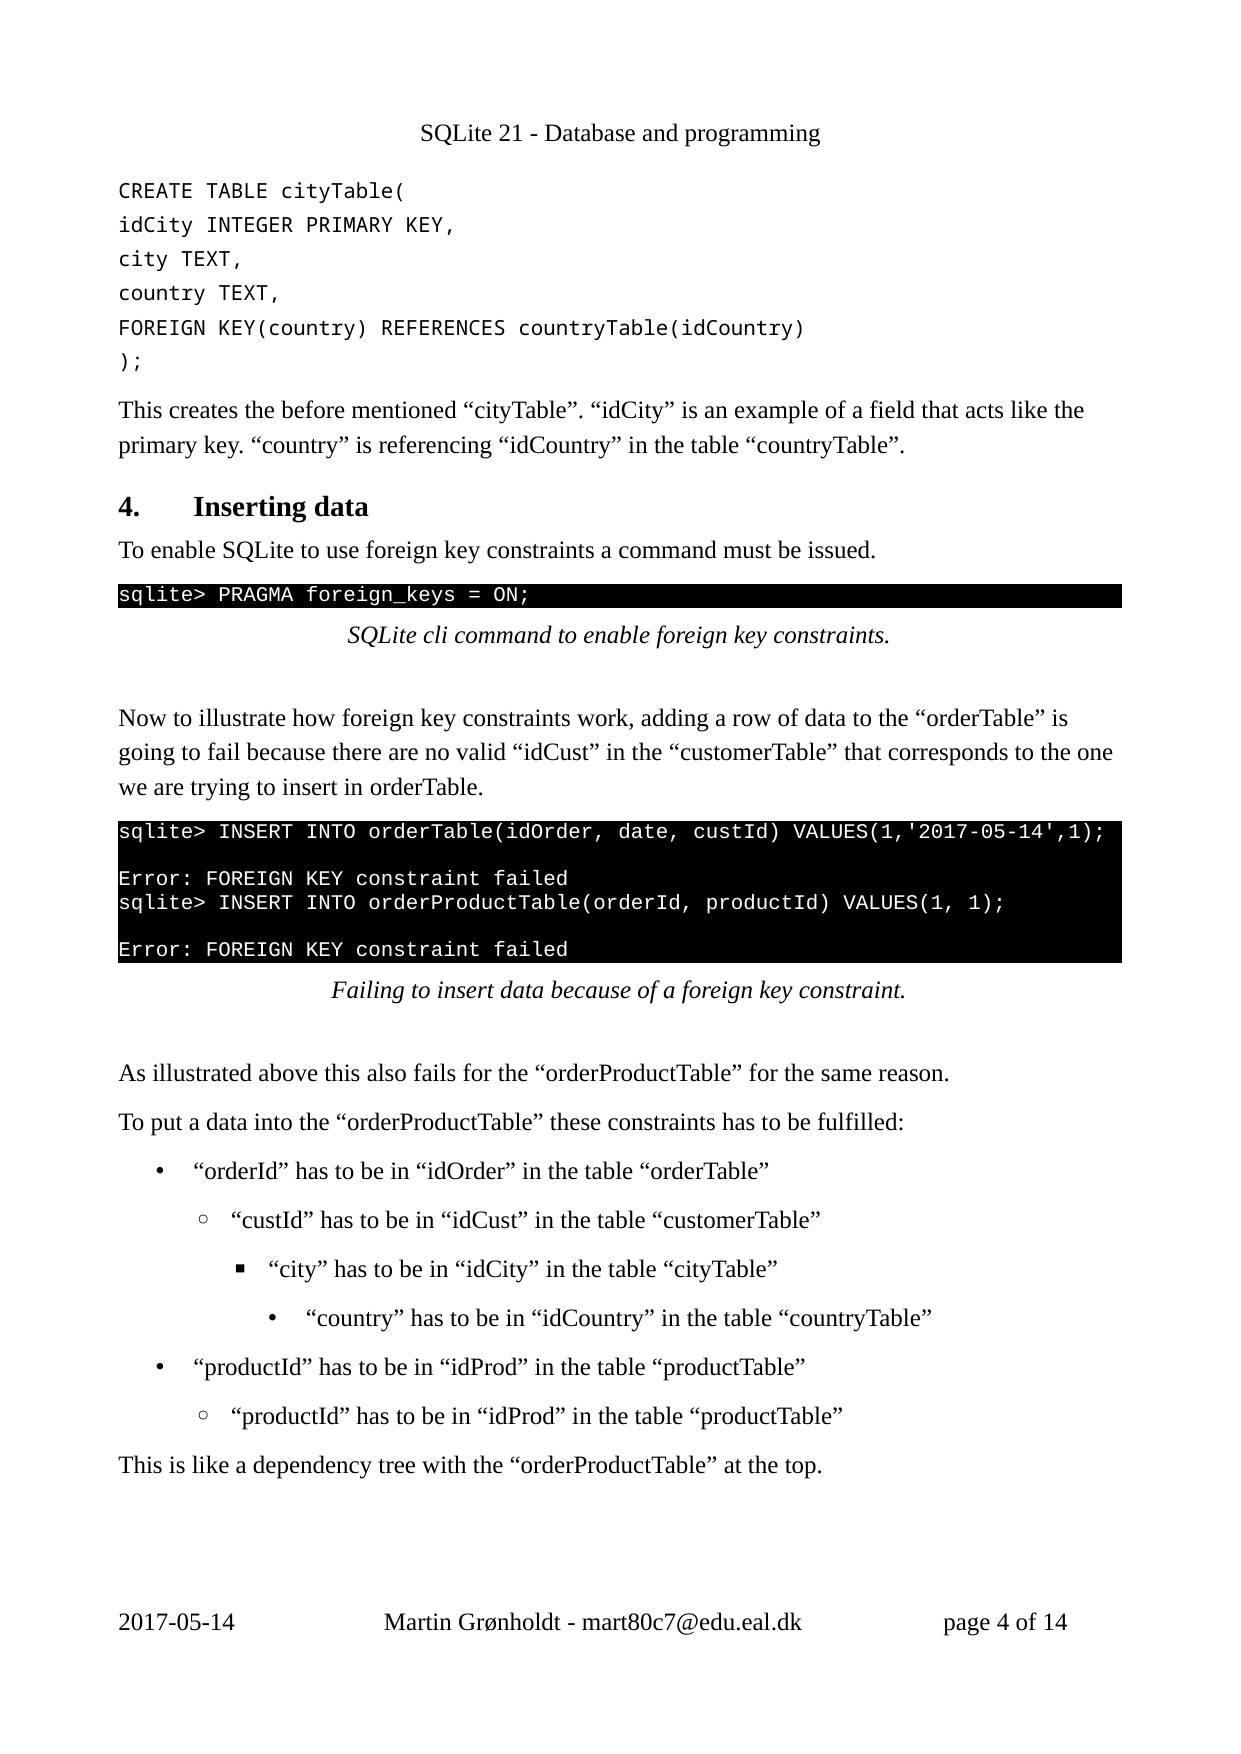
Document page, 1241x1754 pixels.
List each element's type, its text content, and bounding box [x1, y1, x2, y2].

list “custId” has to be in “idCust” in the table “customerTable” [193, 1205, 1122, 1234]
text CREATE TABLE cityTable( idCity INTEGER PRIMARY KEY, city TEXT, country TEXT, FOREIGN KEY(country) REFERENCES countryTable(idCountry) ); [118, 176, 1122, 375]
text As illustrated above this also fails for the “orderProductTable” for the same reason. [118, 1058, 1122, 1087]
text This creates the before mentioned “cityTable”. “idCity” is an example of a field that acts like the primary key. “country” is referencing “idCountry” in the table “countryTable”. [118, 395, 1122, 458]
text To put a data into the “orderProductTable” these constraints has to be fulfilled: [118, 1107, 1122, 1136]
text Failing to insert data because of a foreign key constraint. [118, 975, 1122, 1004]
list “city” has to be in “idCity” in the table “cityTable” [231, 1254, 1122, 1283]
text sqlite> INSERT INTO orderTable(idOrder, date, custId) VALUES(1,'2017-05-14',1); Error: FOREIGN KEY constraint failed sqlite> INSERT INTO orderProductTable(orderId, productId) VALUES(1, 1); Error: FOREIGN KEY constraint failed [118, 821, 1122, 963]
text This is like a dependency tree with the “orderProductTable” at the top. [118, 1450, 1122, 1479]
text sqlite> PRAGMA foreign_keys = ON; [118, 584, 1122, 608]
text SQLite cli command to enable foreign key constraints. [118, 621, 1122, 649]
list “orderId” has to be in “idOrder” in the table “orderTable” [156, 1156, 1122, 1185]
list “productId” has to be in “idProd” in the table “productTable” [193, 1401, 1122, 1430]
list “productId” has to be in “idProd” in the table “productTable” [156, 1352, 1122, 1381]
text To enable SQLite to use foreign key constraints a command must be issued. [118, 535, 1122, 564]
text Now to illustrate how foreign key constraints work, adding a row of data to the “orderTable” is going to fail because there are no valid “idCust” in the “customerTable” that corresponds to the one we are trying to insert in orderTable. [118, 703, 1122, 801]
subtitle Inserting data [118, 489, 1122, 523]
list “country” has to be in “idCountry” in the table “countryTable” [268, 1303, 1122, 1332]
